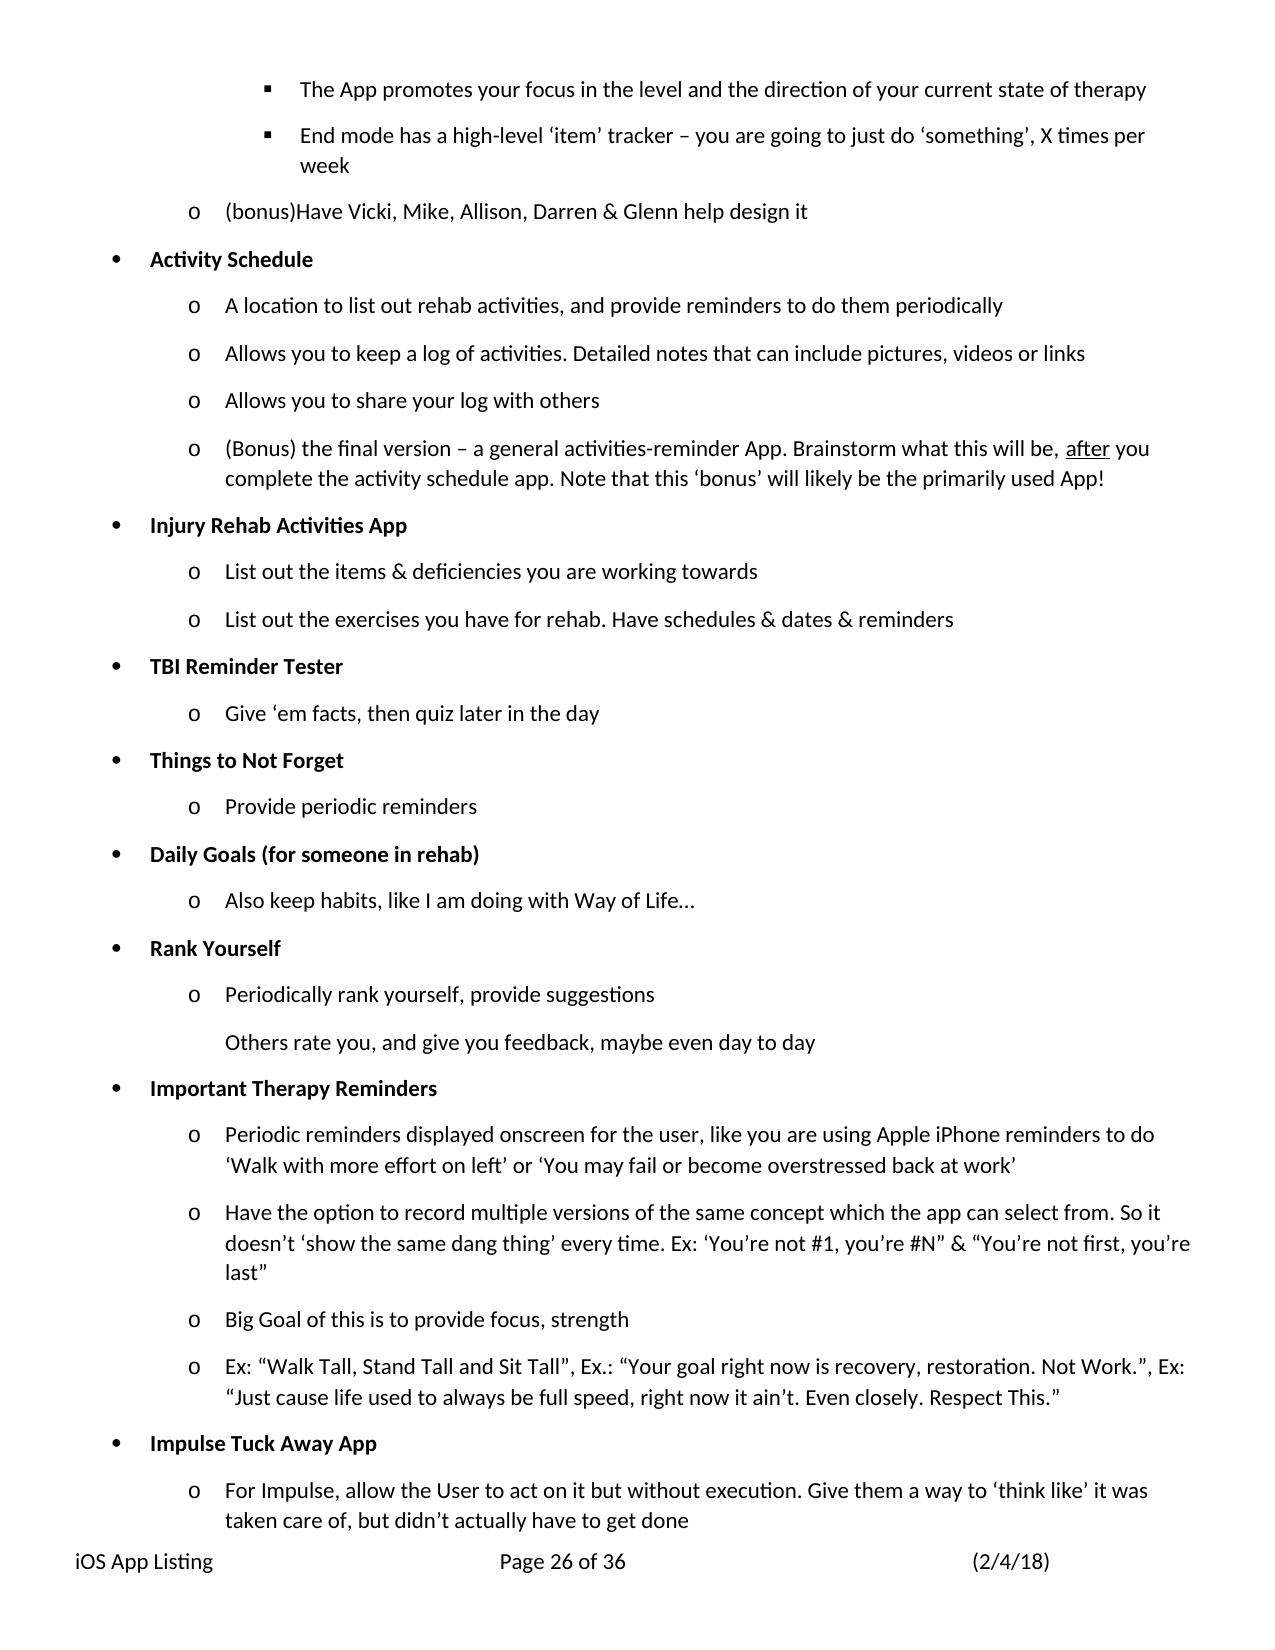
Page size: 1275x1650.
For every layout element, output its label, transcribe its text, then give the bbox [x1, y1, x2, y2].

list Others rate you, and give you feedback, maybe even day to day [225, 1028, 1200, 1056]
list A location to list out rehab activities, and provide reminders to do them periodically [187, 291, 1200, 320]
list Impulse Tuck Away App [112, 1429, 1200, 1457]
list Also keep habits, like I am doing with Way of Life… [187, 886, 1200, 916]
list Daily Goals (for someone in rehab) [112, 840, 1200, 868]
list Give ‘em facts, then quiz later in the day [187, 699, 1200, 728]
list End mode has a high-level ‘item’ tracker – you are going to just do ‘something’, X times per week [262, 121, 1200, 179]
list (bonus)Have Vicki, Mike, Allison, Darren & Glenn help design it [187, 197, 1200, 227]
list Periodically rank yourself, provide suggestions [187, 980, 1200, 1009]
list Big Goal of this is to provide focus, strength [187, 1305, 1200, 1334]
list Injury Rehab Activities App [112, 511, 1200, 539]
list Ex: “Walk Tall, Stand Tall and Sit Tall”, Ex.: “Your goal right now is recovery, restoration. Not Work.”, Ex: “Just cause life used to always be full speed, right now it ain’t. Even closely. Respect This.” [187, 1352, 1200, 1411]
list Provide periodic reminders [187, 792, 1200, 822]
list Important Therapy Reminders [112, 1074, 1200, 1102]
list TBI Reminder Tester [112, 652, 1200, 680]
list Have the option to record multiple versions of the same concept which the app can select from. So it doesn’t ‘show the same dang thing’ every time. Ex: ‘You’re not #1, you’re #N” & “You’re not first, you’re last” [187, 1198, 1200, 1286]
list Allows you to keep a log of activities. Detailed notes that can include pictures, videos or links [187, 339, 1200, 368]
list List out the exercises you have for rehab. Have schedules & dates & reminders [187, 605, 1200, 634]
list Activity Schedule [112, 245, 1200, 273]
list The App promotes your focus in the level and the direction of your current state of therapy [262, 75, 1200, 103]
list List out the items & deficiencies you are working towards [187, 557, 1200, 586]
list Allows you to share your log with others [187, 386, 1200, 415]
list For Impulse, allow the User to act on it but without execution. Give them a way to ‘think like’ it was taken care of, but didn’t actually have to get done [187, 1476, 1200, 1534]
list Periodic reminders displayed onscreen for the user, like you are using Apple iPhone reminders to do ‘Walk with more effort on left’ or ‘You may fail or become overstressed back at work’ [187, 1121, 1200, 1179]
list Things to Not Forget [112, 746, 1200, 774]
list (Bonus) the final version – a general activities-reminder App. Brainstorm what this will be, after you complete the activity schedule app. Note that this ‘bonus’ will likely be the primarily used App! [187, 434, 1200, 493]
list Rank Yourself [112, 934, 1200, 962]
